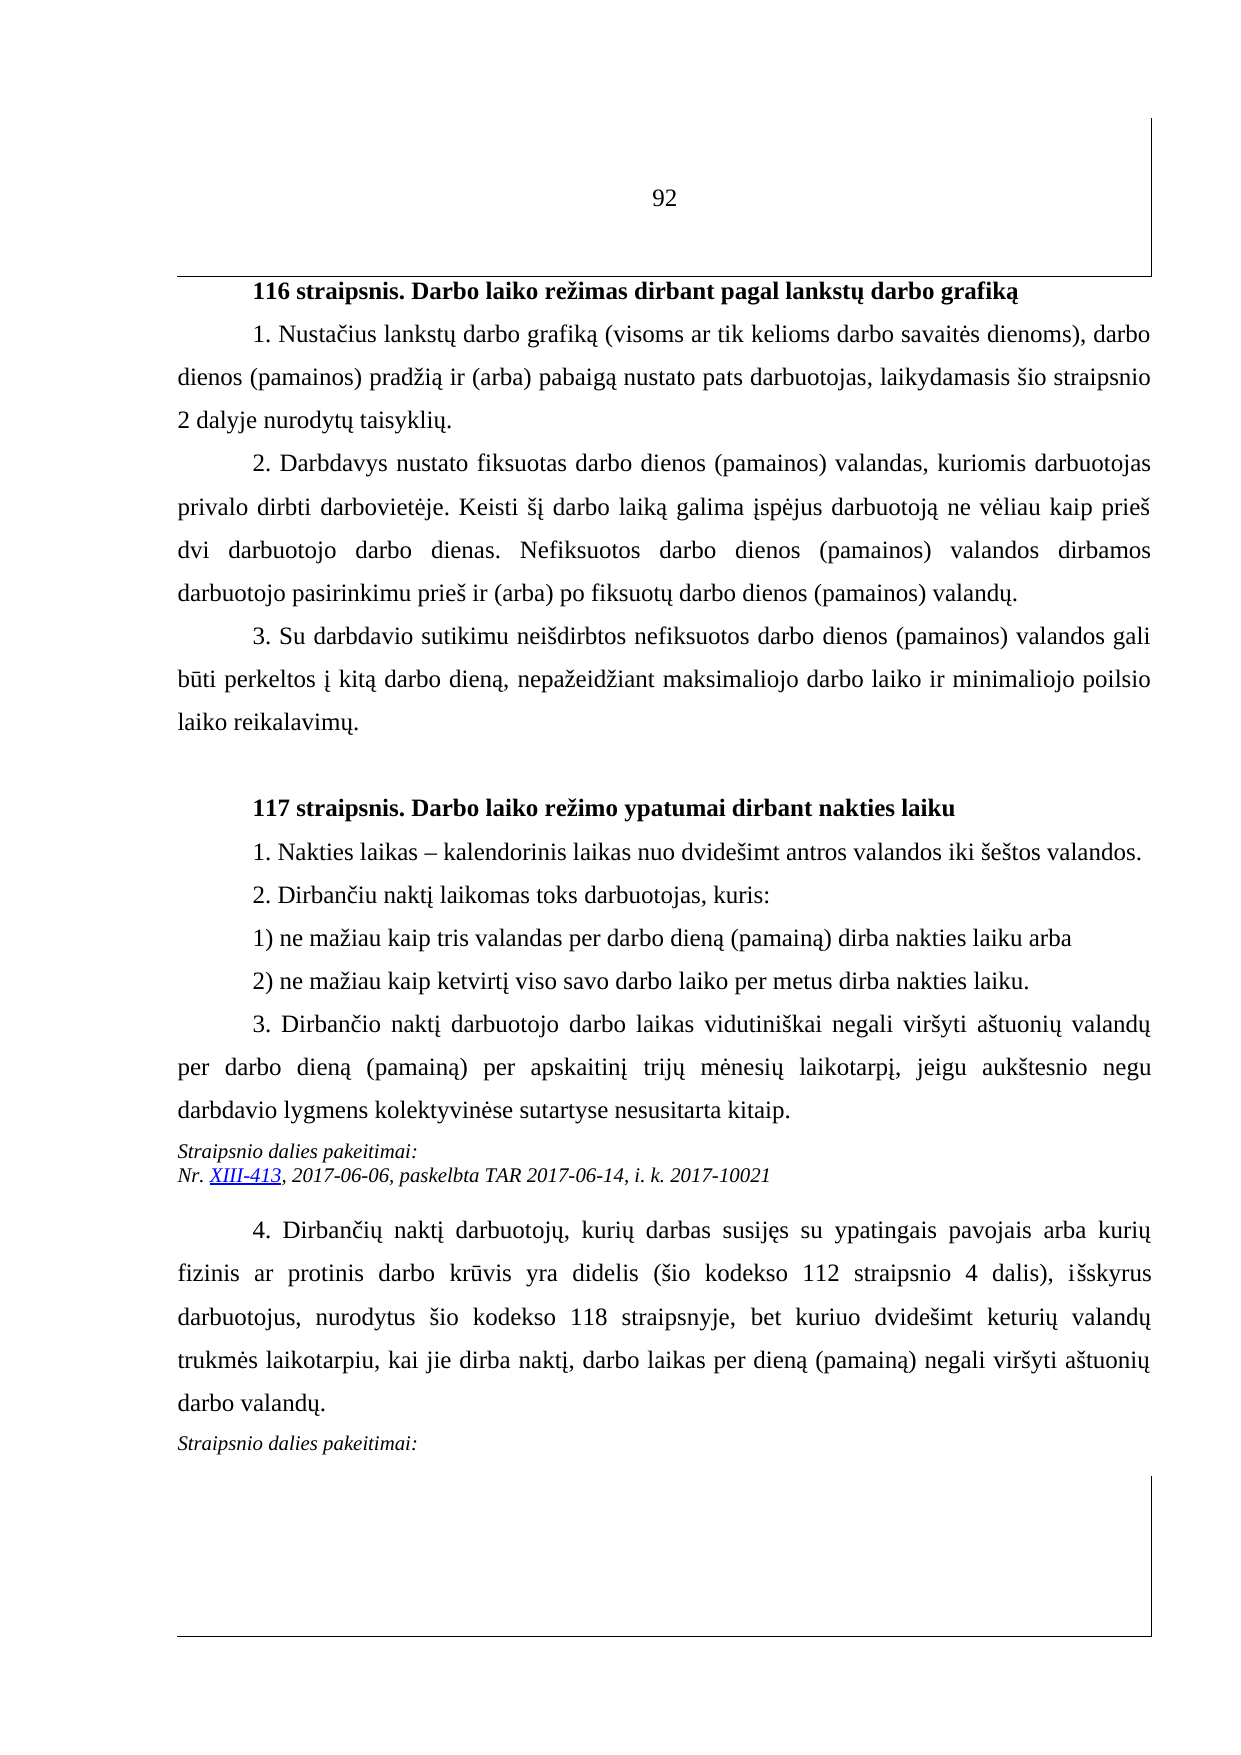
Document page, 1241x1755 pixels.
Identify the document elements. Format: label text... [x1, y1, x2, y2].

subtitle 117 straipsnis. Darbo laiko režimo ypatumai dirbant nakties laiku [177, 793, 1152, 822]
text 1. Nakties laikas – kalendorinis laikas nuo dvidešimt antros valandos iki šeštos valandos. [177, 837, 1152, 865]
text Nr. XIII-413, 2017-06-06, paskelbta TAR 2017-06-14, i. k. 2017-10021 [177, 1163, 1152, 1187]
text Straipsnio dalies pakeitimai: [177, 1431, 1152, 1455]
text 2. Dirbančiu naktį laikomas toks darbuotojas, kuris: [177, 880, 1152, 908]
text 4. Dirbančių naktį darbuotojų, kurių darbas susijęs su ypatingais pavojais arba kurių fizinis ar protinis darbo krūvis yra didelis (šio kodekso 112 straipsnio 4 dalis), išskyrus darbuotojus, nurodytus šio kodekso 118 straipsnyje, bet kuriuo dvidešimt keturių valandų trukmės laikotarpiu, kai jie dirba naktį, darbo laikas per dieną (pamainą) negali viršyti aštuonių darbo valandų. [177, 1215, 1152, 1417]
text Straipsnio dalies pakeitimai: [177, 1138, 1152, 1163]
text 3. Dirbančio naktį darbuotojo darbo laikas vidutiniškai negali viršyti aštuonių valandų per darbo dieną (pamainą) per apskaitinį trijų mėnesių laikotarpį, jeigu aukštesnio negu darbdavio lygmens kolektyvinėse sutartyse nesusitarta kitaip. [177, 1009, 1152, 1124]
text 3. Su darbdavio sutikimu neišdirbtos nefiksuotos darbo dienos (pamainos) valandos gali būti perkeltos į kitą darbo dieną, nepažeidžiant maksimaliojo darbo laiko ir minimaliojo poilsio laiko reikalavimų. [177, 621, 1152, 736]
subtitle 116 straipsnis. Darbo laiko režimas dirbant pagal lankstų darbo grafiką [177, 276, 1152, 305]
text 2. Darbdavys nustato fiksuotas darbo dienos (pamainos) valandas, kuriomis darbuotojas privalo dirbti darbovietėje. Keisti šį darbo laiką galima įspėjus darbuotoją ne vėliau kaip prieš dvi darbuotojo darbo dienas. Nefiksuotos darbo dienos (pamainos) valandos dirbamos darbuotojo pasirinkimu prieš ir (arba) po fiksuotų darbo dienos (pamainos) valandų. [177, 448, 1152, 607]
text 2) ne mažiau kaip ketvirtį viso savo darbo laiko per metus dirba nakties laiku. [177, 966, 1152, 995]
text 1. Nustačius lankstų darbo grafiką (visoms ar tik kelioms darbo savaitės dienoms), darbo dienos (pamainos) pradžią ir (arba) pabaigą nustato pats darbuotojas, laikydamasis šio straipsnio 2 dalyje nurodytų taisyklių. [177, 319, 1152, 434]
text 1) ne mažiau kaip tris valandas per darbo dieną (pamainą) dirba nakties laiku arba [177, 923, 1152, 952]
